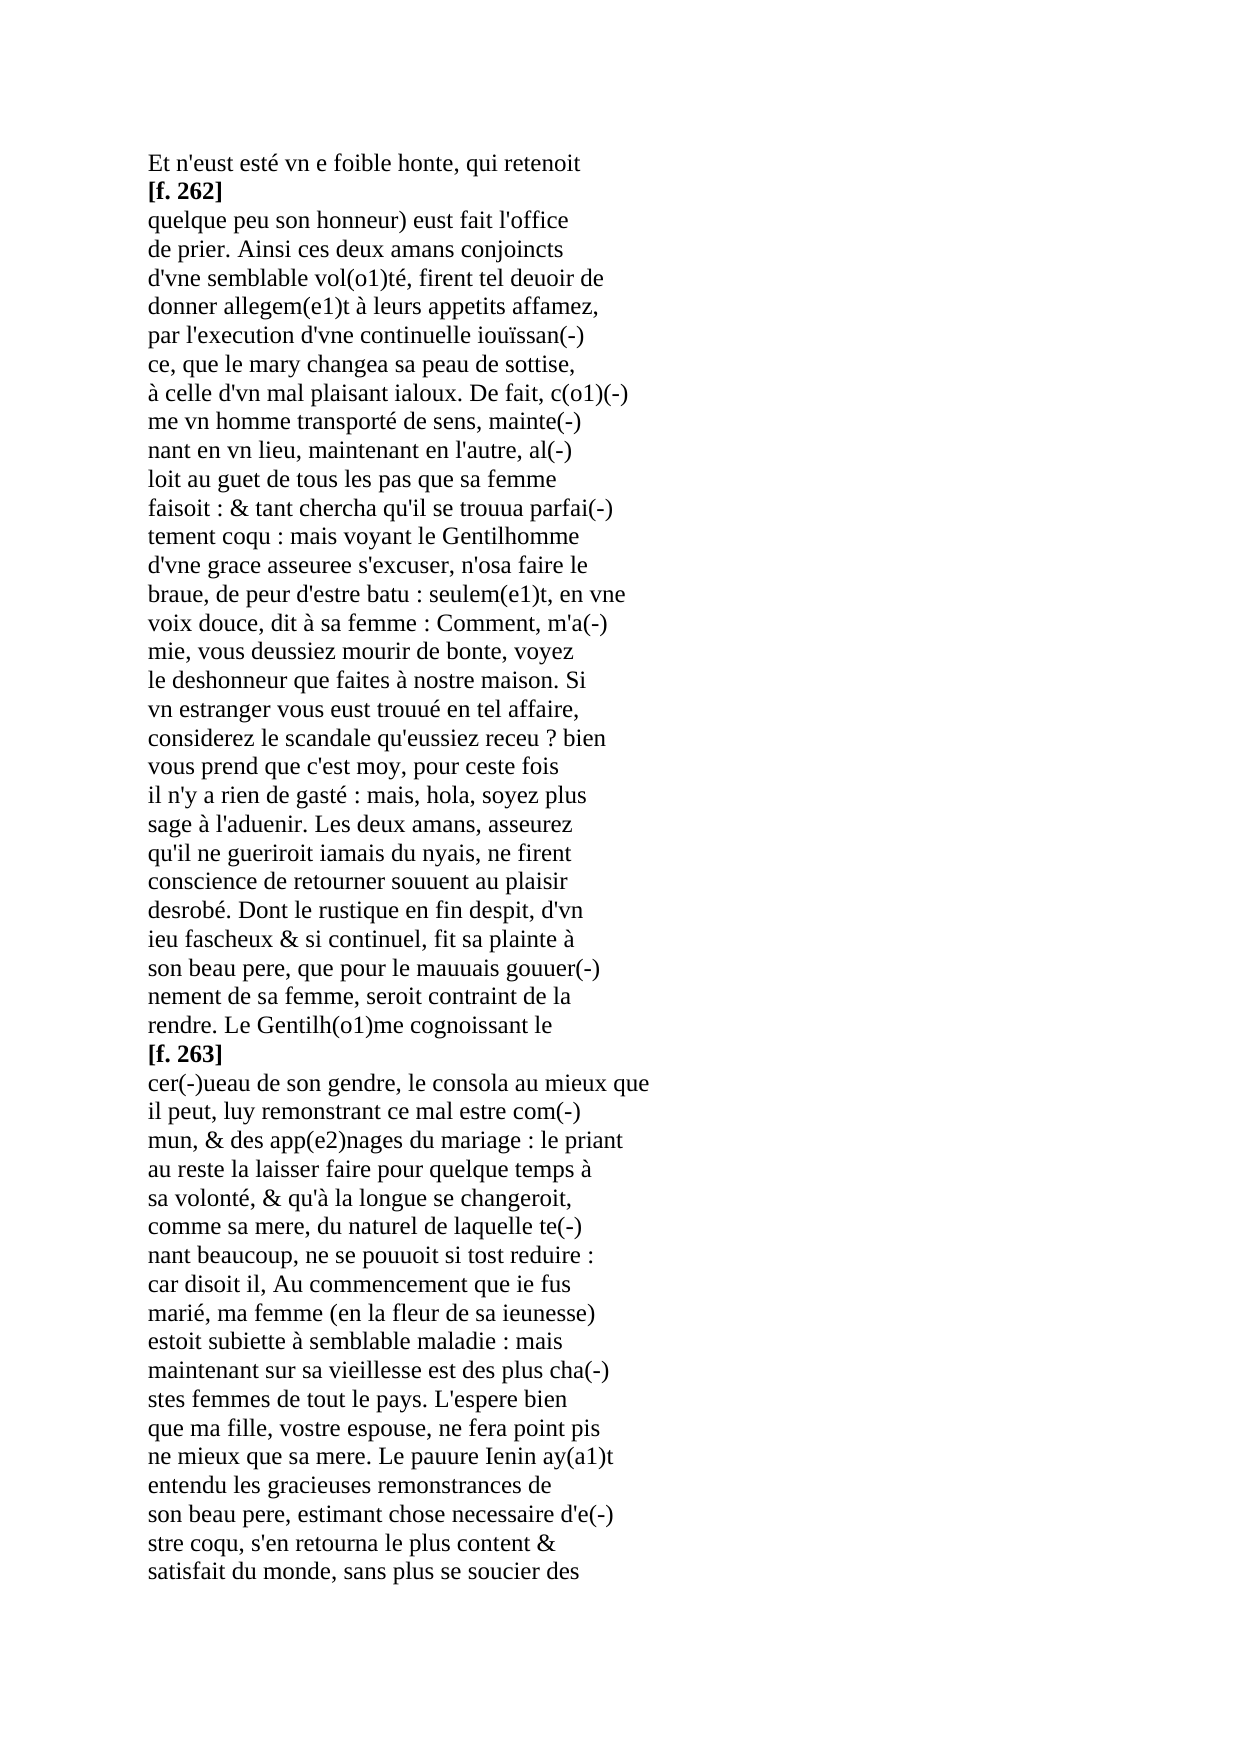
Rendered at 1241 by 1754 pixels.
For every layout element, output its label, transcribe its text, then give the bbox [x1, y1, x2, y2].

text Et n'eust esté vn e foible honte, qui retenoit [f. 262] quelque peu son honneur) eust fait l'office de prier. Ainsi ces deux amans conjoincts d'vne semblable vol(o1)té, firent tel deuoir de donner allegem(e1)t à leurs appetits affamez, par l'execution d'vne continuelle iouïssan(-) ce, que le mary changea sa peau de sottise, à celle d'vn mal plaisant ialoux. De fait, c(o1)(-) me vn homme transporté de sens, mainte(-) nant en vn lieu, maintenant en l'autre, al(-) loit au guet de tous les pas que sa femme faisoit : & tant chercha qu'il se trouua parfai(-) tement coqu : mais voyant le Gentilhomme d'vne grace asseuree s'excuser, n'osa faire le braue, de peur d'estre batu : seulem(e1)t, en vne voix douce, dit à sa femme : Comment, m'a(-) mie, vous deussiez mourir de bonte, voyez le deshonneur que faites à nostre maison. Si vn estranger vous eust trouué en tel affaire, considerez le scandale qu'eussiez receu ? bien vous prend que c'est moy, pour ceste fois il n'y a rien de gasté : mais, hola, soyez plus sage à l'aduenir. Les deux amans, asseurez qu'il ne gueriroit iamais du nyais, ne firent conscience de retourner souuent au plaisir desrobé. Dont le rustique en fin despit, d'vn ieu fascheux & si continuel, fit sa plainte à son beau pere, que pour le mauuais gouuer(-) nement de sa femme, seroit contraint de la rendre. Le Gentilh(o1)me cognoissant le [f. 263] cer(-)ueau de son gendre, le consola au mieux que il peut, luy remonstrant ce mal estre com(-) mun, & des app(e2)nages du mariage : le priant au reste la laisser faire pour quelque temps à sa volonté, & qu'à la longue se changeroit, comme sa mere, du naturel de laquelle te(-) nant beaucoup, ne se pouuoit si tost reduire : car disoit il, Au commencement que ie fus marié, ma femme (en la fleur de sa ieunesse) estoit subiette à semblable maladie : mais maintenant sur sa vieillesse est des plus cha(-) stes femmes de tout le pays. L'espere bien que ma fille, vostre espouse, ne fera point pis ne mieux que sa mere. Le pauure Ienin ay(a1)t entendu les gracieuses remonstrances de son beau pere, estimant chose necessaire d'e(-) stre coqu, s'en retourna le plus content & satisfait du monde, sans plus se soucier des [148, 148, 1093, 1585]
